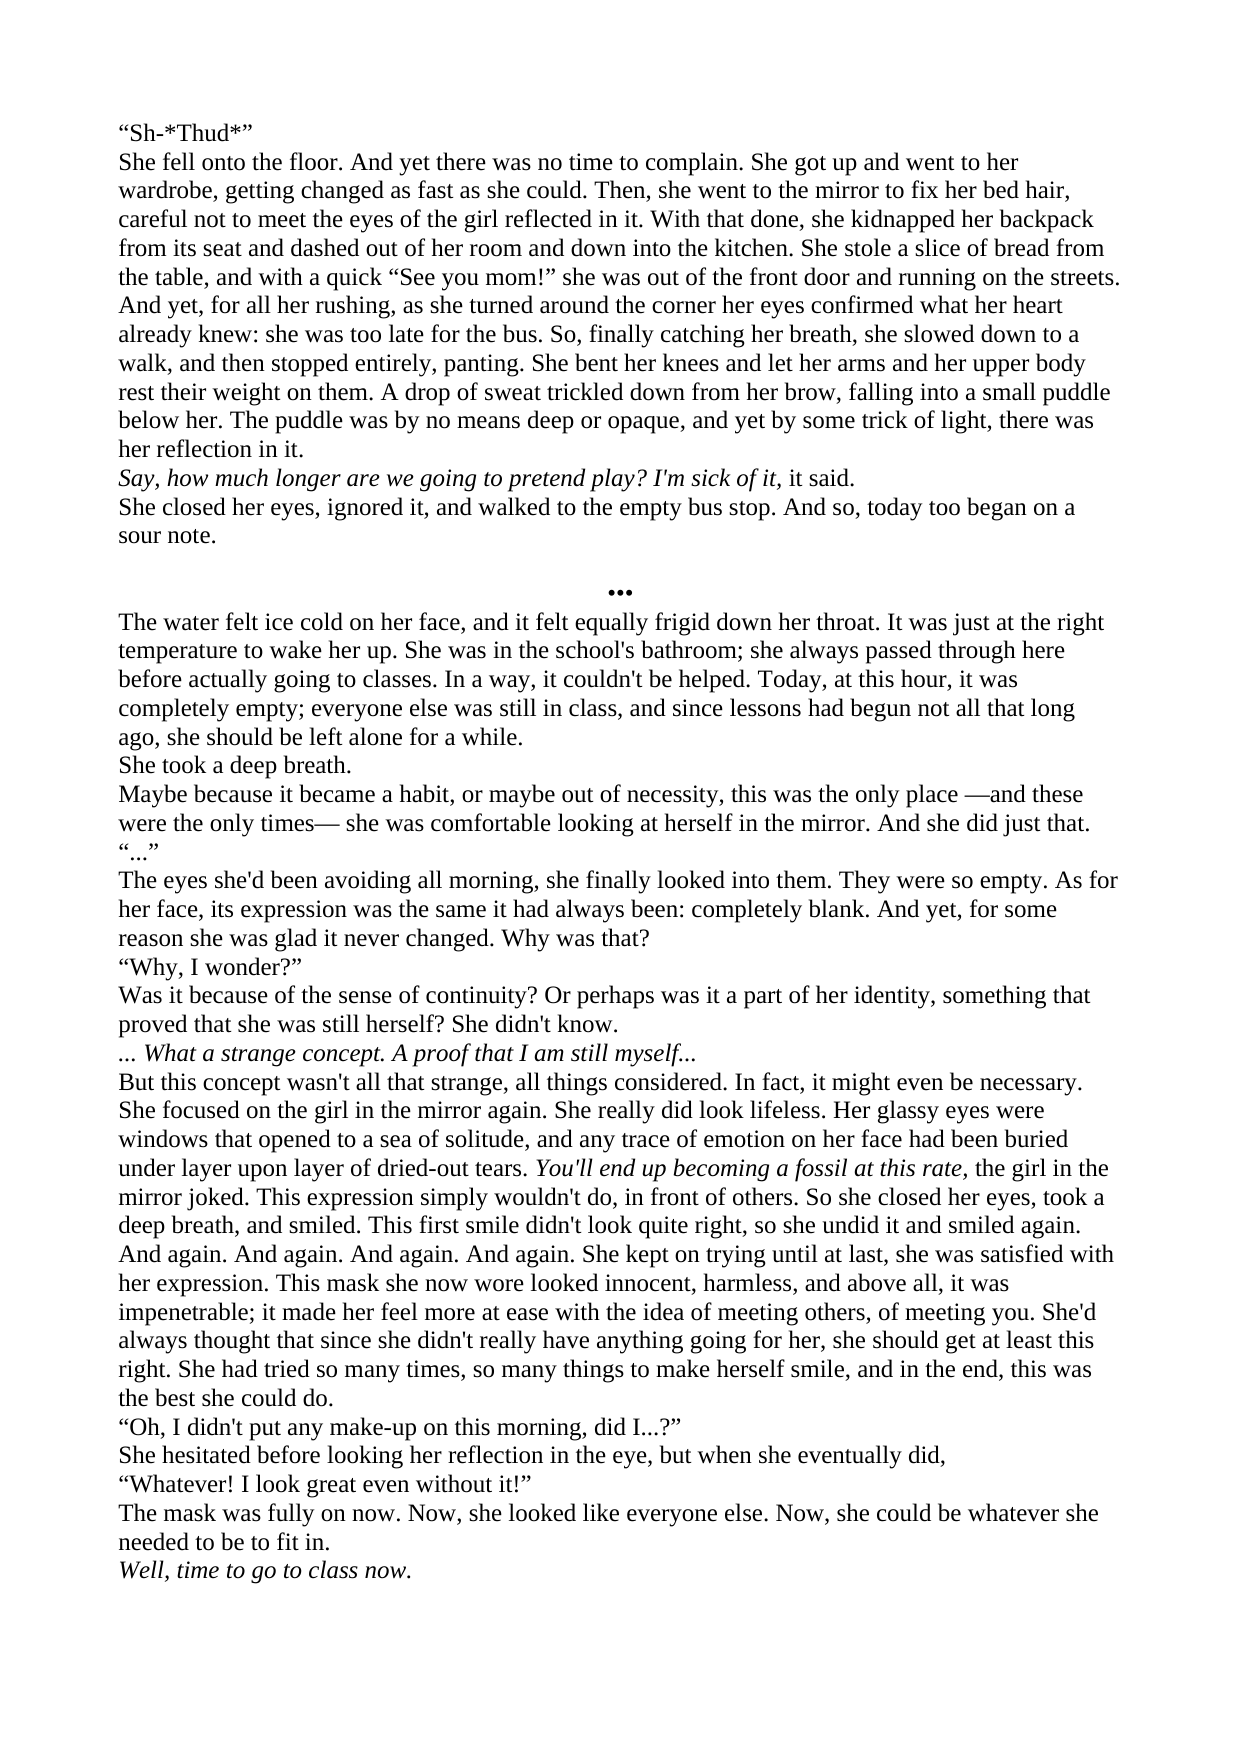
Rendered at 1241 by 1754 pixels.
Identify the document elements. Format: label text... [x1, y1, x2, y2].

text “...” [118, 837, 1122, 866]
text And yet, for all her rushing, as she turned around the corner her eyes confirmed what her heart already knew: she was too late for the bus. So, finally catching her breath, she slowed down to a walk, and then stopped entirely, panting. She bent her knees and let her arms and her upper body rest their weight on them. A drop of sweat trickled down from her brow, falling into a small puddle below her. The puddle was by no means deep or opaque, and yet by some trick of light, there was her reflection in it. [118, 291, 1122, 463]
text “Whatever! I look great even without it!” [118, 1469, 1122, 1498]
text She hesitated before looking her reflection in the eye, but when she eventually did, [118, 1441, 1122, 1469]
text She took a deep breath. [118, 751, 1122, 779]
text She focused on the girl in the mirror again. She really did look lifeless. Her glassy eyes were windows that opened to a sea of solitude, and any trace of emotion on her face had been buried under layer upon layer of dried-out tears. You'll end up becoming a fossil at this rate, the girl in the mirror joked. This expression simply wouldn't do, in front of others. So she closed her eyes, took a deep breath, and smiled. This first smile didn't look quite right, so she undid it and smiled again. And again. And again. And again. And again. She kept on trying until at last, she was satisfied with her expression. This mask she now wore looked innocent, harmless, and above all, it was impenetrable; it made her feel more at ease with the idea of meeting others, of meeting you. She'd always thought that since she didn't really have anything going for her, she should get at least this right. She had tried so many times, so many things to make herself smile, and in the end, this was the best she could do. [118, 1096, 1122, 1412]
text The water felt ice cold on her face, and it felt equally frigid down her throat. It was just at the right temperature to wake her up. She was in the school's bathroom; she always passed through here before actually going to classes. In a way, it couldn't be helped. Today, at this hour, it was completely empty; everyone else was still in class, and since lessons had begun not all that long ago, she should be left alone for a while. [118, 607, 1122, 751]
text ••• [118, 578, 1122, 607]
text She closed her eyes, ignored it, and walked to the empty bus stop. And so, today too began on a sour note. [118, 492, 1122, 549]
text Say, how much longer are we going to pretend play? I'm sick of it, it said. [118, 463, 1122, 492]
text “Why, I wonder?” [118, 952, 1122, 981]
text Maybe because it became a habit, or maybe out of necessity, this was the only place —and these were the only times— she was comfortable looking at herself in the mirror. And she did just that. [118, 779, 1122, 837]
text Was it because of the sense of continuity? Or perhaps was it a part of her identity, something that proved that she was still herself? She didn't know. [118, 981, 1122, 1038]
text ... What a strange concept. A proof that I am still myself... [118, 1038, 1122, 1067]
text The eyes she'd been avoiding all morning, she finally looked into them. They were so empty. As for her face, its expression was the same it had always been: completely blank. And yet, for some reason she was glad it never changed. Why was that? [118, 866, 1122, 952]
text “Sh-*Thud*” [118, 118, 1122, 147]
text The mask was fully on now. Now, she looked like everyone else. Now, she could be whatever she needed to be to fit in. [118, 1498, 1122, 1556]
text “Oh, I didn't put any make-up on this morning, did I...?” [118, 1412, 1122, 1441]
text Well, time to go to class now. [118, 1556, 1122, 1584]
text But this concept wasn't all that strange, all things considered. In fact, it might even be necessary. [118, 1067, 1122, 1096]
text She fell onto the floor. And yet there was no time to complain. She got up and went to her wardrobe, getting changed as fast as she could. Then, she went to the mirror to fix her bed hair, careful not to meet the eyes of the girl reflected in it. With that done, she kidnapped her backpack from its seat and dashed out of her room and down into the kitchen. She stole a slice of bread from the table, and with a quick “See you mom!” she was out of the front door and running on the streets. [118, 147, 1122, 291]
